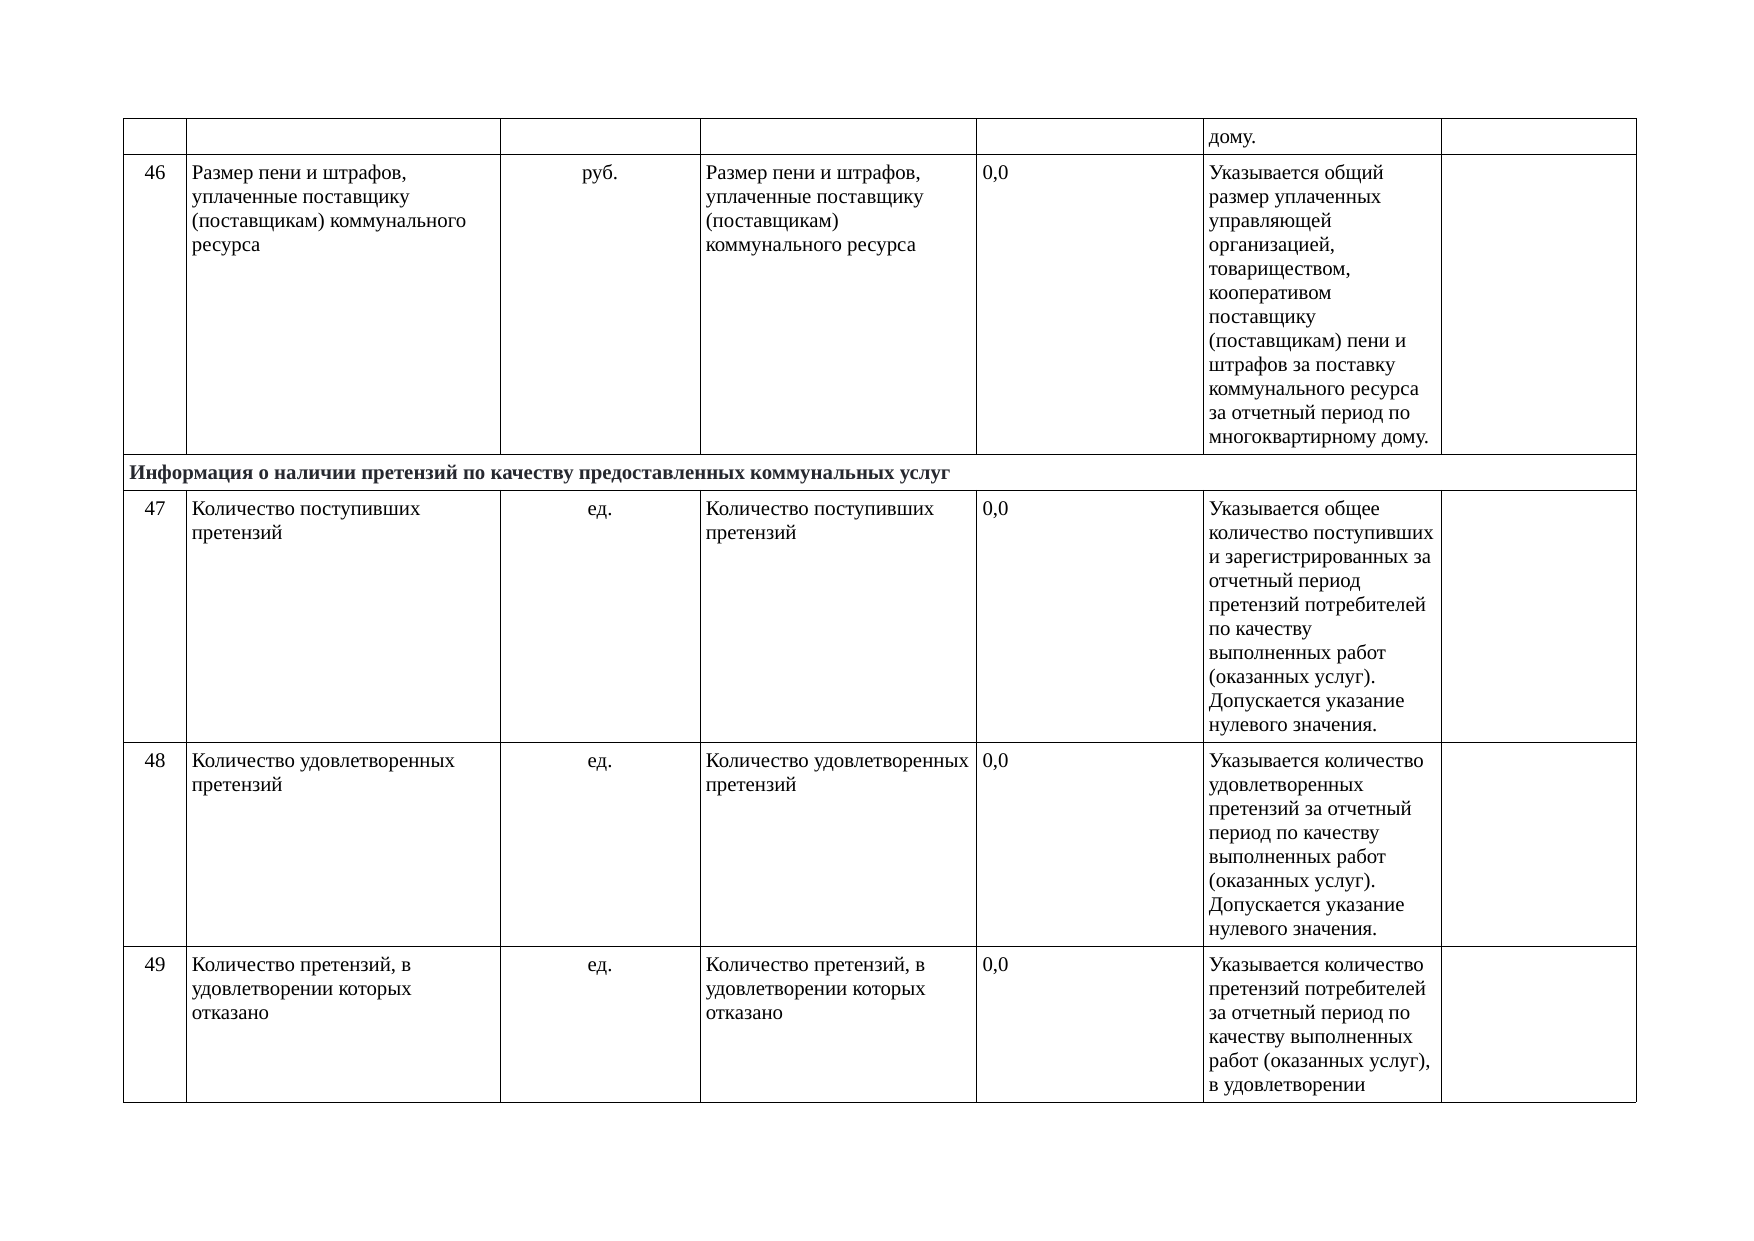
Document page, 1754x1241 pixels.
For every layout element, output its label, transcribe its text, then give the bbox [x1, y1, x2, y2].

table_cell 49 [124, 947, 186, 1102]
table_cell 0,0 [977, 947, 1203, 1102]
table_cell [977, 119, 1203, 154]
table_cell Количество удовлетворенных претензий [187, 743, 500, 946]
table_cell руб. [501, 155, 700, 454]
table_cell Размер пени и штрафов, уплаченные поставщику (поставщикам) коммунального ресурса [701, 155, 976, 454]
table_cell [1442, 491, 1636, 742]
table_cell Количество поступивших претензий [701, 491, 976, 742]
table_cell 48 [124, 743, 186, 946]
table_cell [1442, 743, 1636, 946]
table_cell [187, 119, 500, 154]
table_cell Указывается количество удовлетворенных претензий за отчетный период по качеству выполненных работ (оказанных услуг). Допускается указание нулевого значения. [1204, 743, 1441, 946]
table_cell 47 [124, 491, 186, 742]
table_cell 0,0 [977, 155, 1203, 454]
table_cell 0,0 [977, 491, 1203, 742]
table_cell Указывается количество претензий потребителей за отчетный период по качеству выполненных работ (оказанных услуг), в удовлетворении [1204, 947, 1441, 1102]
table_cell Размер пени и штрафов, уплаченные поставщику (поставщикам) коммунального ресурса [187, 155, 500, 454]
table_cell [501, 119, 700, 154]
table_cell [1442, 947, 1636, 1102]
table_cell [124, 119, 186, 154]
table_cell ед. [501, 743, 700, 946]
table_cell Указывается общий размер уплаченных управляющей организацией, товариществом, кооперативом поставщику (поставщикам) пени и штрафов за поставку коммунального ресурса за отчетный период по многоквартирному дому. [1204, 155, 1441, 454]
table_cell Указывается общее количество поступивших и зарегистрированных за отчетный период претензий потребителей по качеству выполненных работ (оказанных услуг). Допускается указание нулевого значения. [1204, 491, 1441, 742]
table_cell [701, 119, 976, 154]
table_cell ед. [501, 491, 700, 742]
table_cell [1442, 119, 1636, 154]
table_cell 0,0 [977, 743, 1203, 946]
table_cell дому. [1204, 119, 1441, 154]
table_cell Количество удовлетворенных претензий [701, 743, 976, 946]
table_cell Количество претензий, в удовлетворении которых отказано [187, 947, 500, 1102]
table_cell Количество претензий, в удовлетворении которых отказано [701, 947, 976, 1102]
table_cell [1442, 155, 1636, 454]
table_cell Количество поступивших претензий [187, 491, 500, 742]
table_cell Информация о наличии претензий по качеству предоставленных коммунальных услуг [124, 455, 1636, 490]
table_cell 46 [124, 155, 186, 454]
table_cell ед. [501, 947, 700, 1102]
